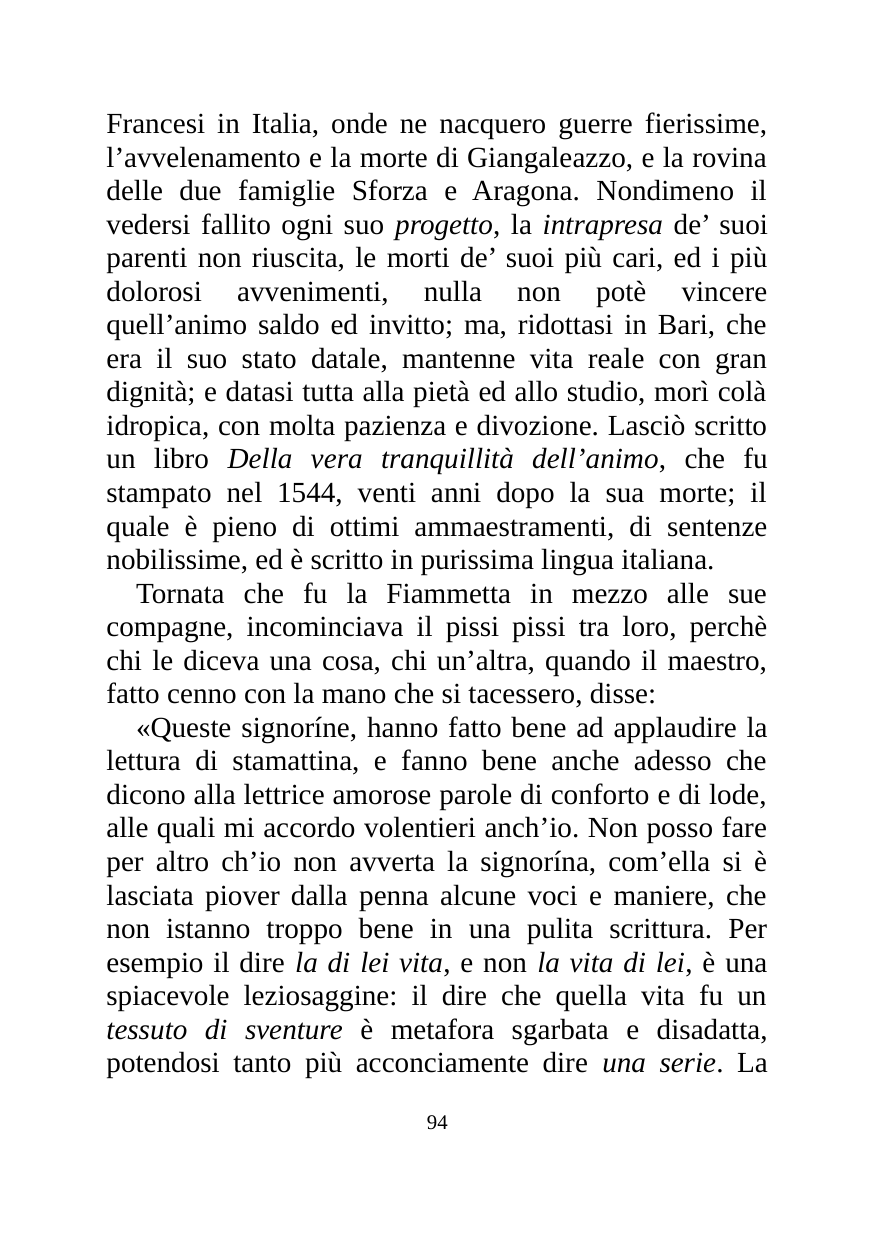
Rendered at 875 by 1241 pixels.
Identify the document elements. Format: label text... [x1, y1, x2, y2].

text «Queste signoríne, hanno fatto bene ad applaudire la lettura di stamattina, e fanno bene anche adesso che dicono alla lettrice amorose parole di conforto e di lode, alle quali mi accordo volentieri anch’io. Non posso fare per altro ch’io non avverta la signorína, com’ella si è lasciata piover dalla penna alcune voci e maniere, che non istanno troppo bene in una pulita scrittura. Per esempio il dire la di lei vita, e non la vita di lei, è una spiacevole leziosaggine: il dire che quella vita fu un tessuto di sventure è metafora sgarbata e disadatta, potendosi tanto più acconciamente dire una serie. La [106, 710, 768, 1079]
text Francesi in Italia, onde ne nacquero guerre fierissime, l’avvelenamento e la morte di Giangaleazzo, e la rovina delle due famiglie Sforza e Aragona. Nondimeno il vedersi fallito ogni suo progetto, la intrapresa de’ suoi parenti non riuscita, le morti de’ suoi più cari, ed i più dolorosi avvenimenti, nulla non potè vincere quell’animo saldo ed invitto; ma, ridottasi in Bari, che era il suo stato datale, mantenne vita reale con gran dignità; e datasi tutta alla pietà ed allo studio, morì colà idropica, con molta pazienza e divozione. Lasciò scritto un libro Della vera tranquillità dell’animo, che fu stampato nel 1544, venti anni dopo la sua morte; il quale è pieno di ottimi ammaestramenti, di sentenze nobilissime, ed è scritto in purissima lingua italiana. [106, 106, 768, 576]
text Tornata che fu la Fiammetta in mezzo alle sue compagne, incominciava il pissi pissi tra loro, perchè chi le diceva una cosa, chi un’altra, quando il maestro, fatto cenno con la mano che si tacessero, disse: [106, 576, 768, 710]
